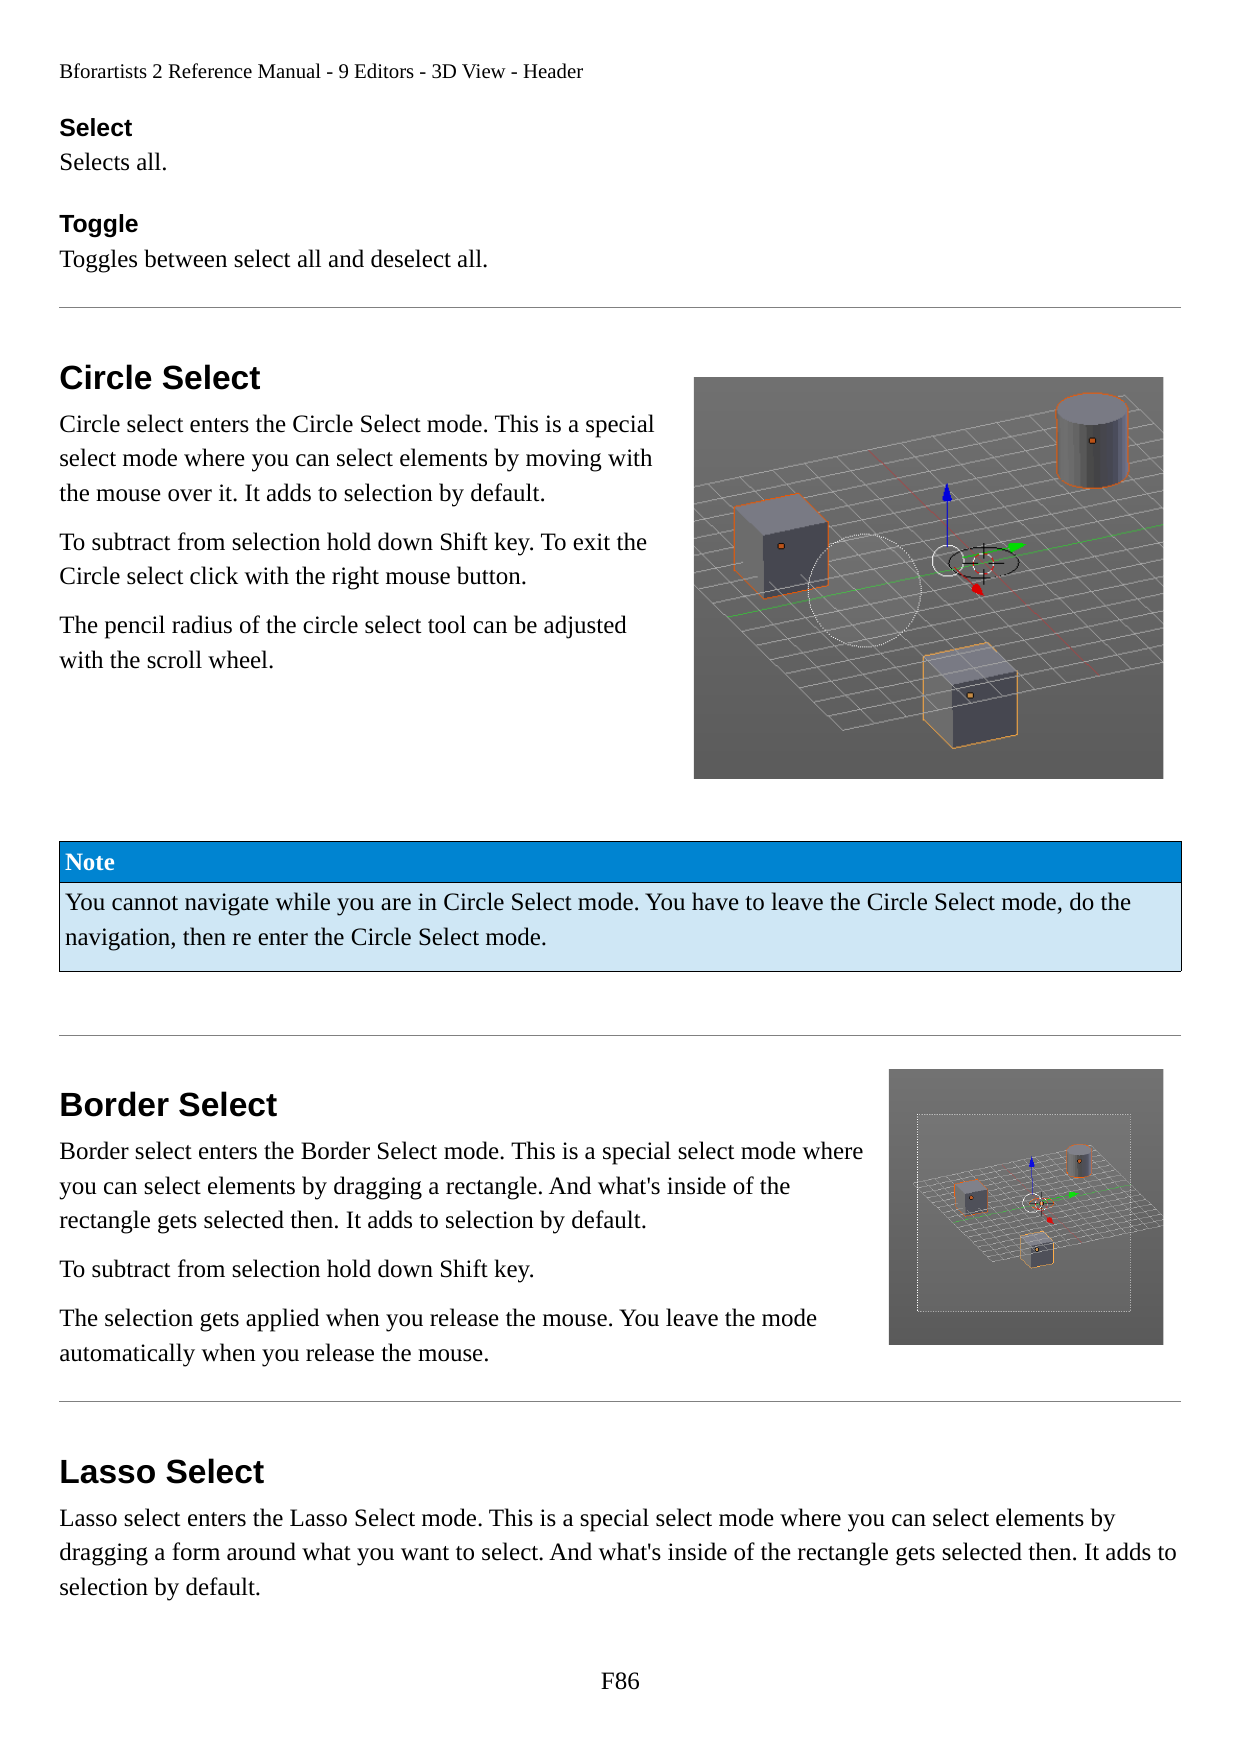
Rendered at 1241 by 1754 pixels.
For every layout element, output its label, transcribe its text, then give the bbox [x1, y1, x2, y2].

subtitle [1164, 1085, 1181, 1124]
picture [888, 1069, 1164, 1345]
text Circle select enters the Circle Select mode. This is a special select mode where you can select elements by moving with the mouse over it. It adds to selection by default. [59, 409, 693, 507]
table_header Note [60, 842, 1181, 882]
text Lasso select enters the Lasso Select mode. This is a special select mode where you can select elements by dragging a form around what you want to select. And what's inside of the rectangle gets selected then. It adds to selection by default. [59, 1503, 1181, 1601]
subtitle Border Select [59, 1085, 888, 1124]
text The selection gets applied when you release the mouse. You leave the mode automatically when you release the mouse. [59, 1303, 1181, 1367]
text To subtract from selection hold down Shift key. [59, 1254, 888, 1283]
subtitle Toggle [59, 209, 1181, 237]
text Selects all. [59, 147, 1181, 176]
subtitle Circle Select [59, 358, 1181, 396]
text Toggles between select all and deselect all. [59, 244, 1181, 272]
subtitle Select [59, 113, 1181, 141]
subtitle Lasso Select [59, 1452, 1181, 1491]
text The pencil radius of the circle select tool can be adjusted with the scroll wheel. [59, 611, 693, 674]
text Border select enters the Border Select mode. This is a special select mode where you can select elements by dragging a rectangle. And what's inside of the rectangle gets selected then. It adds to selection by default. [59, 1136, 888, 1234]
picture [693, 377, 1164, 779]
table_cell You cannot navigate while you are in Circle Select mode. You have to leave the Circle Select mode, do the navigation, then re enter the Circle Select mode. [60, 883, 1181, 971]
text To subtract from selection hold down Shift key. To exit the Circle select click with the right mouse button. [59, 527, 693, 590]
